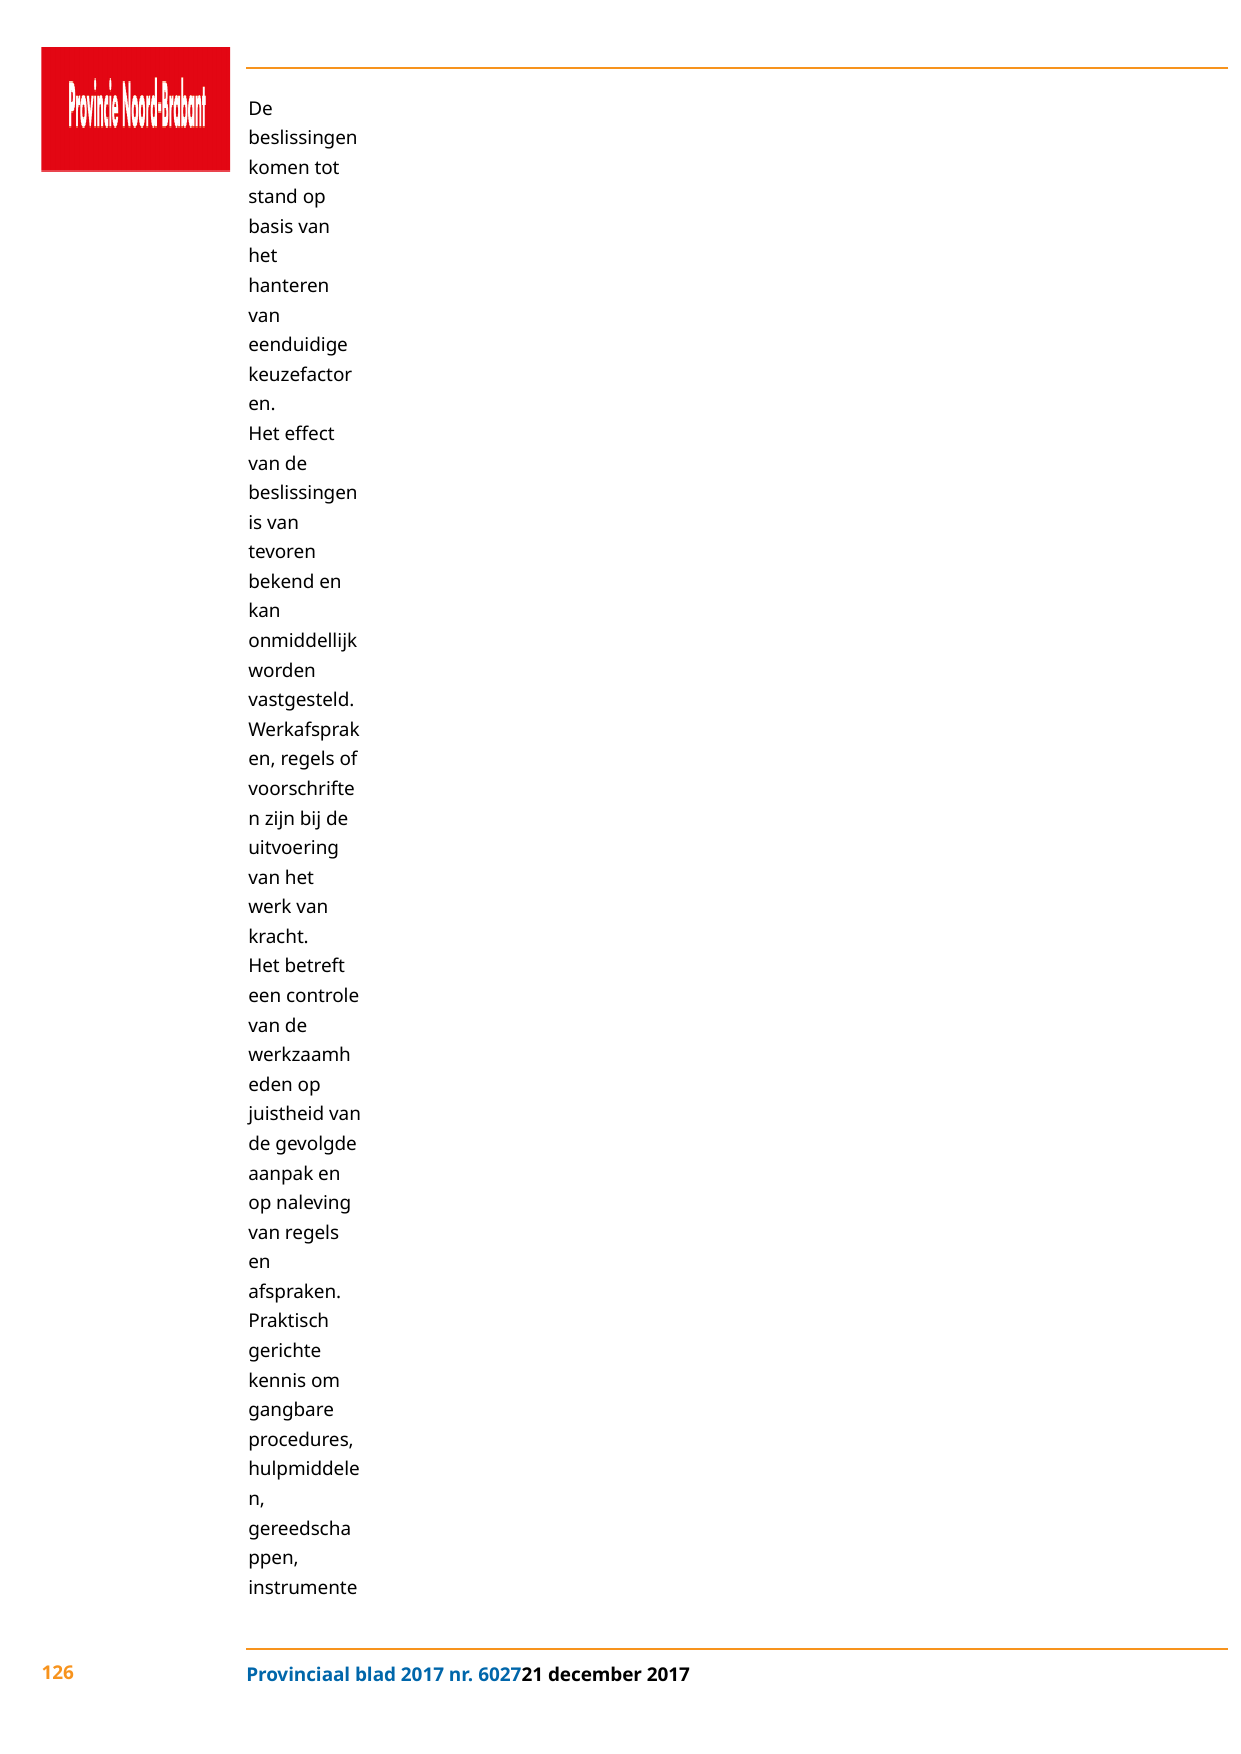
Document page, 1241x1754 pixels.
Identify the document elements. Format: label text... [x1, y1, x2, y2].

picture [41, 47, 231, 172]
table_cell [813, 95, 926, 1600]
table_cell [361, 95, 474, 1600]
table_cell [587, 95, 700, 1600]
table_cell [926, 95, 1038, 1600]
table_cell [1039, 95, 1152, 1600]
table_cell [700, 95, 813, 1600]
table_cell [474, 95, 587, 1600]
table_cell De beslissingen komen tot stand op basis van het hanteren van eenduidige keuzefactoren. Het effect van de beslissingen is van tevoren bekend en kan onmiddellijk worden vastgesteld. Werkafspraken, regels of voorschriften zijn bij de uitvoering van het werk van kracht. Het betreft een controle van de werkzaamheden op juistheid van de gevolgde aanpak en op naleving van regels en afspraken. Praktisch gerichte kennis om gangbare procedures, hulpmiddelen, gereedschappen, instrumente [248, 95, 361, 1600]
